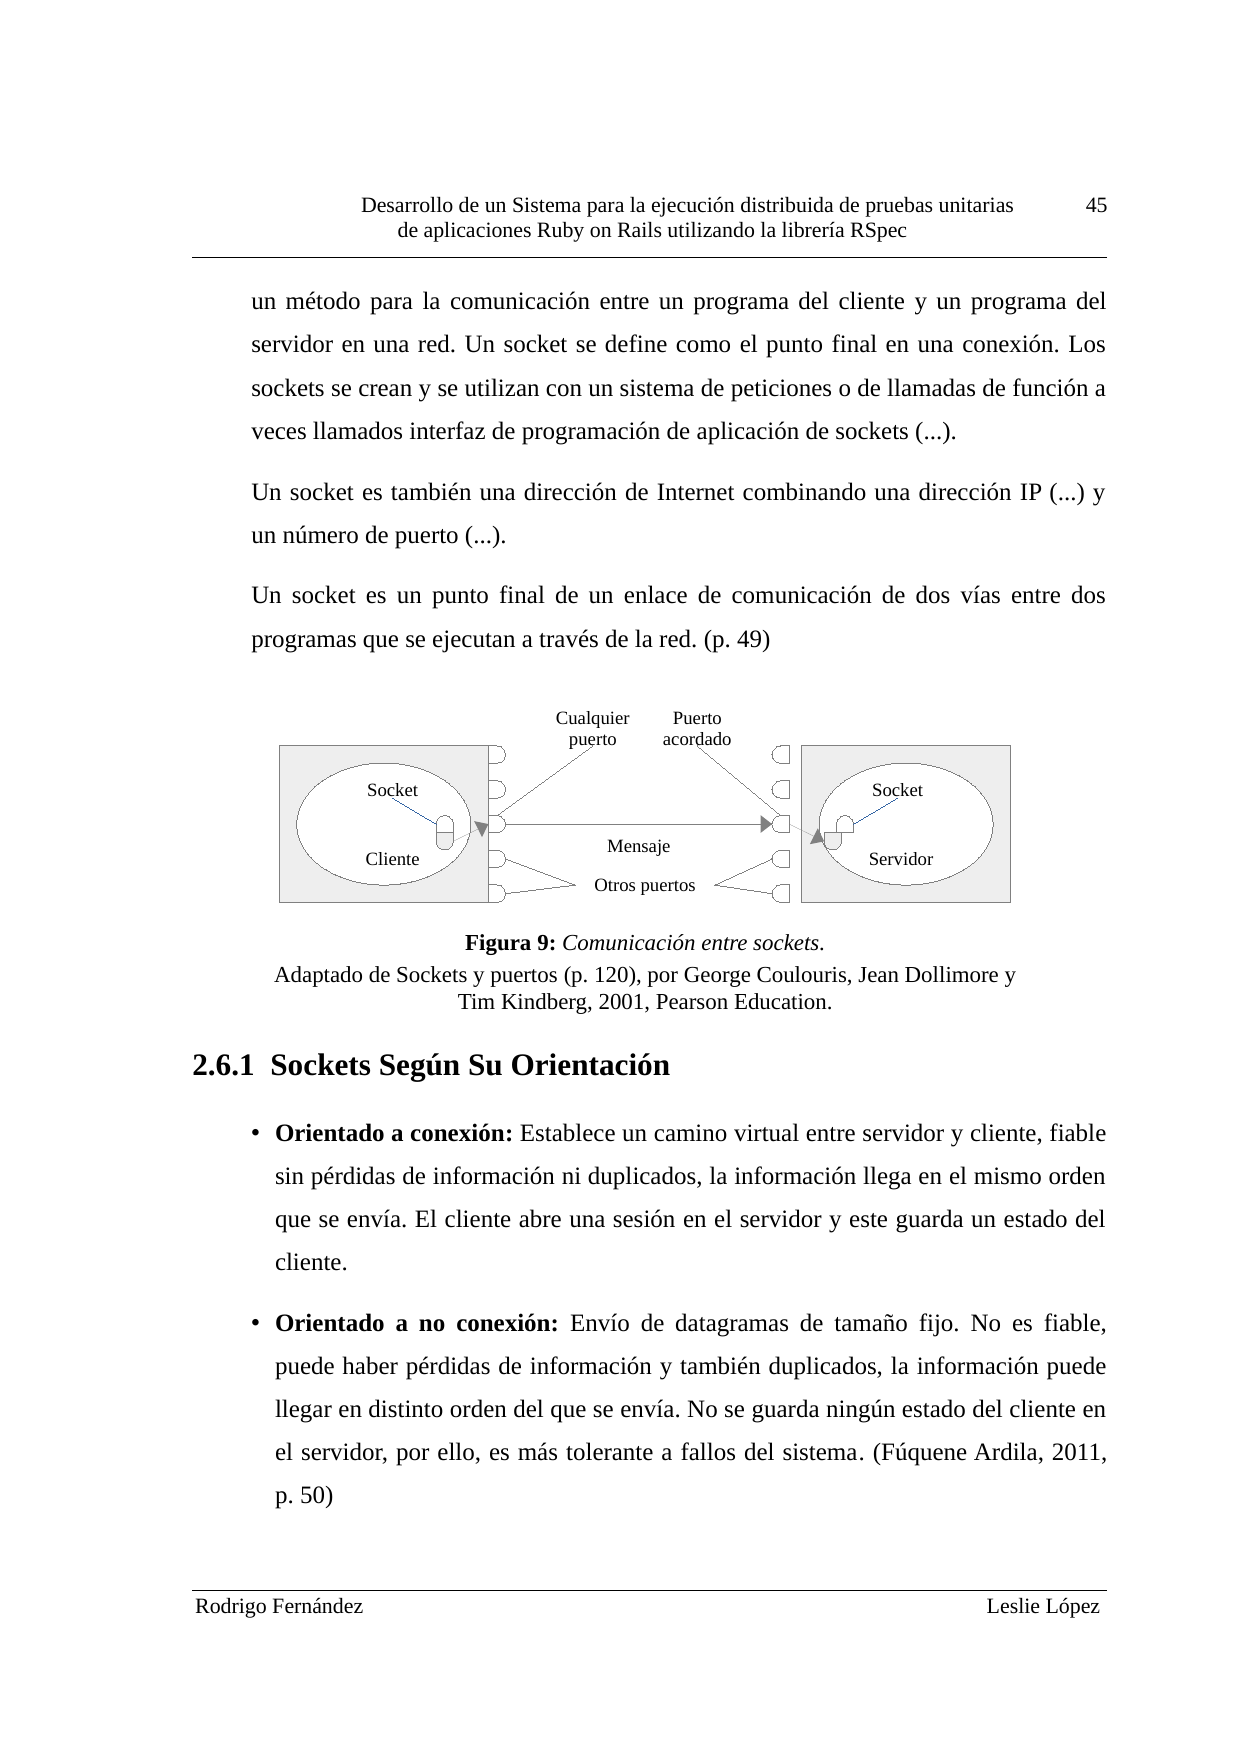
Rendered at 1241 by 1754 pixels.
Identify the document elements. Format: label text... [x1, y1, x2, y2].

list Orientado a conexión: Establece un camino virtual entre servidor y cliente, fiable sin pérdidas de información ni duplicados, la información llega en el mismo orden que se envía. El cliente abre una sesión en el servidor y este guarda un estado del cliente. [251, 1118, 1107, 1276]
text Un socket es un punto final de un enlace de comunicación de dos vías entre dos programas que se ejecutan a través de la red. (p. 49) [251, 581, 1107, 652]
list Orientado a no conexión: Envío de datagramas de tamaño fijo. No es fiable, puede haber pérdidas de información y también duplicados, la información puede llegar en distinto orden del que se envía. No se guarda ningún estado del cliente en el servidor, por ello, es más tolerante a fallos del sistema. (Fúquene Ardila, 2011, p. 50)⁠ [251, 1308, 1107, 1509]
text Figura 9: Comunicación entre sockets. [257, 929, 1033, 955]
text Un socket es también una dirección de Internet combinando una dirección IP (...) y un número de puerto (...). [251, 477, 1107, 548]
text un método para la comunicación entre un programa del cliente y un programa del servidor en una red. Un socket se define como el punto final en una conexión. Los sockets se crean y se utilizan con un sistema de peticiones o de llamadas de función a veces llamados interfaz de programación de aplicación de sockets (...). [251, 286, 1107, 444]
text Adaptado de Sockets y puertos (p. 120), por George Coulouris, Jean Dollimore y Tim Kindberg, 2001, Pearson Education. [257, 961, 1033, 1014]
subtitle Sockets según su orientación [192, 1046, 1107, 1082]
